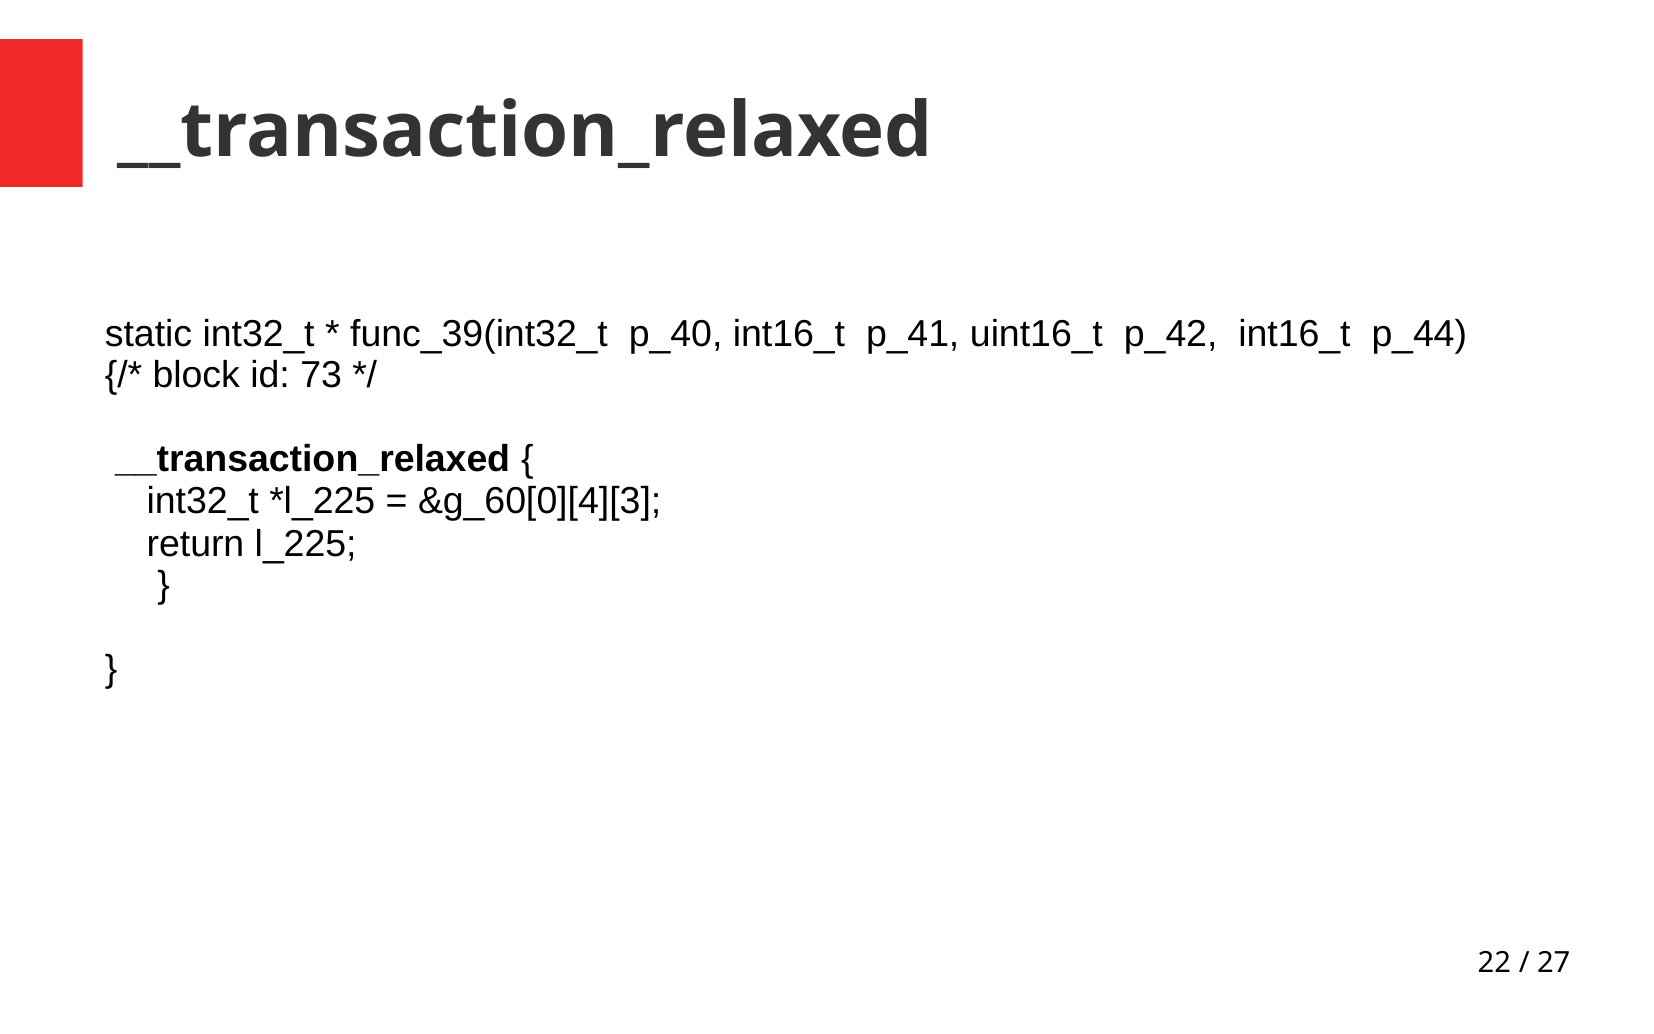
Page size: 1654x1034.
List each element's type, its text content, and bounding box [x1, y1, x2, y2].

text_box static int32_t * func_39(int32_t p_40, int16_t p_41, uint16_t p_42, int16_t p_44) {/* block id: 73 */ __transaction_relaxed { int32_t *l_225 = &g_60[0][4][3]; return l_225; } } [90, 304, 1636, 698]
title __transaction_relaxed [117, 40, 1571, 214]
